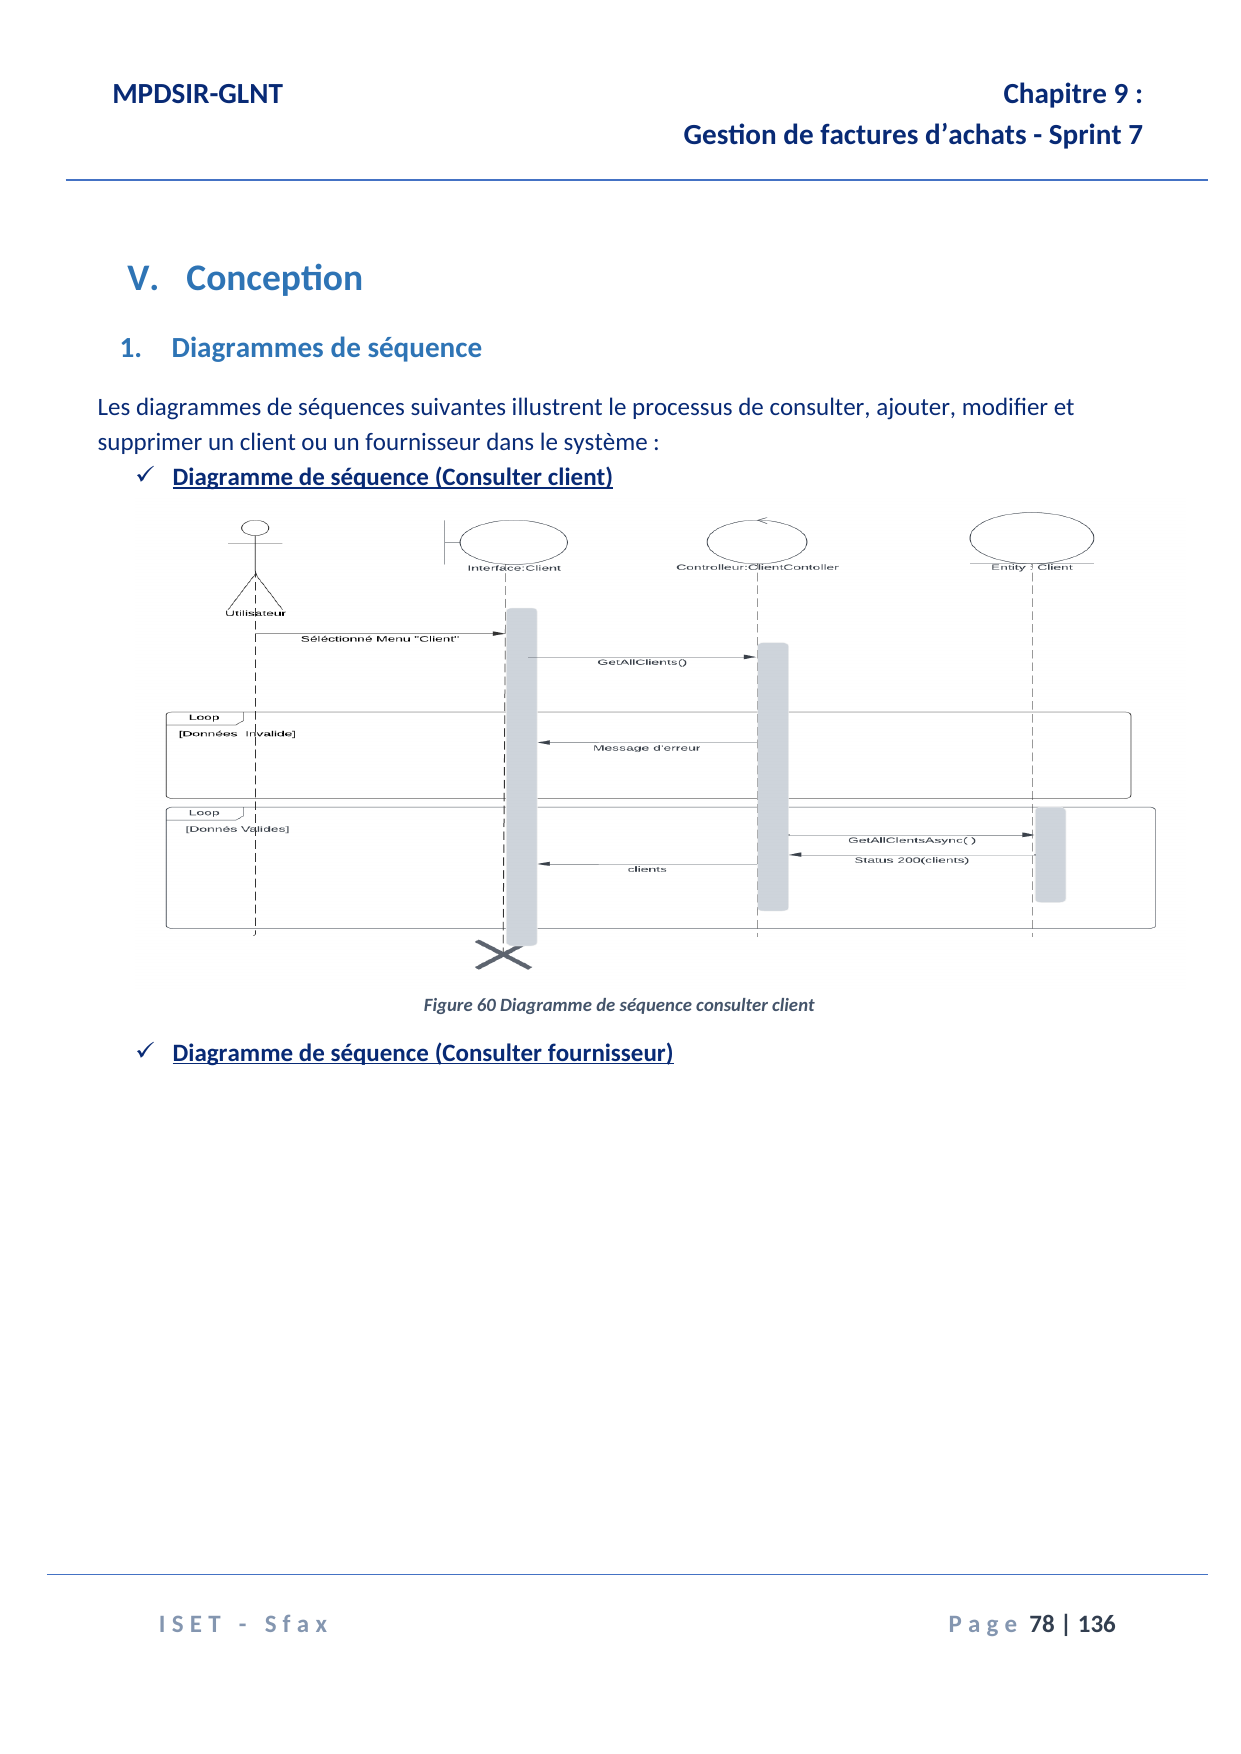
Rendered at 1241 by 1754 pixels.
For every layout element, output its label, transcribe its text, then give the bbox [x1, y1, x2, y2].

subtitle Diagrammes de séquence [142, 329, 1143, 365]
subtitle Conception [127, 254, 1143, 300]
text Les diagrammes de séquences suivantes illustrent le processus de consulter, ajouter, modifier et supprimer un client ou un fournisseur dans le système : [97, 391, 1143, 457]
text Figure 60 Diagramme de séquence consulter client [97, 993, 1143, 1016]
list Diagramme de séquence (Consulter client) [135, 461, 1143, 492]
list Diagramme de séquence (Consulter fournisseur) [135, 1037, 1143, 1067]
